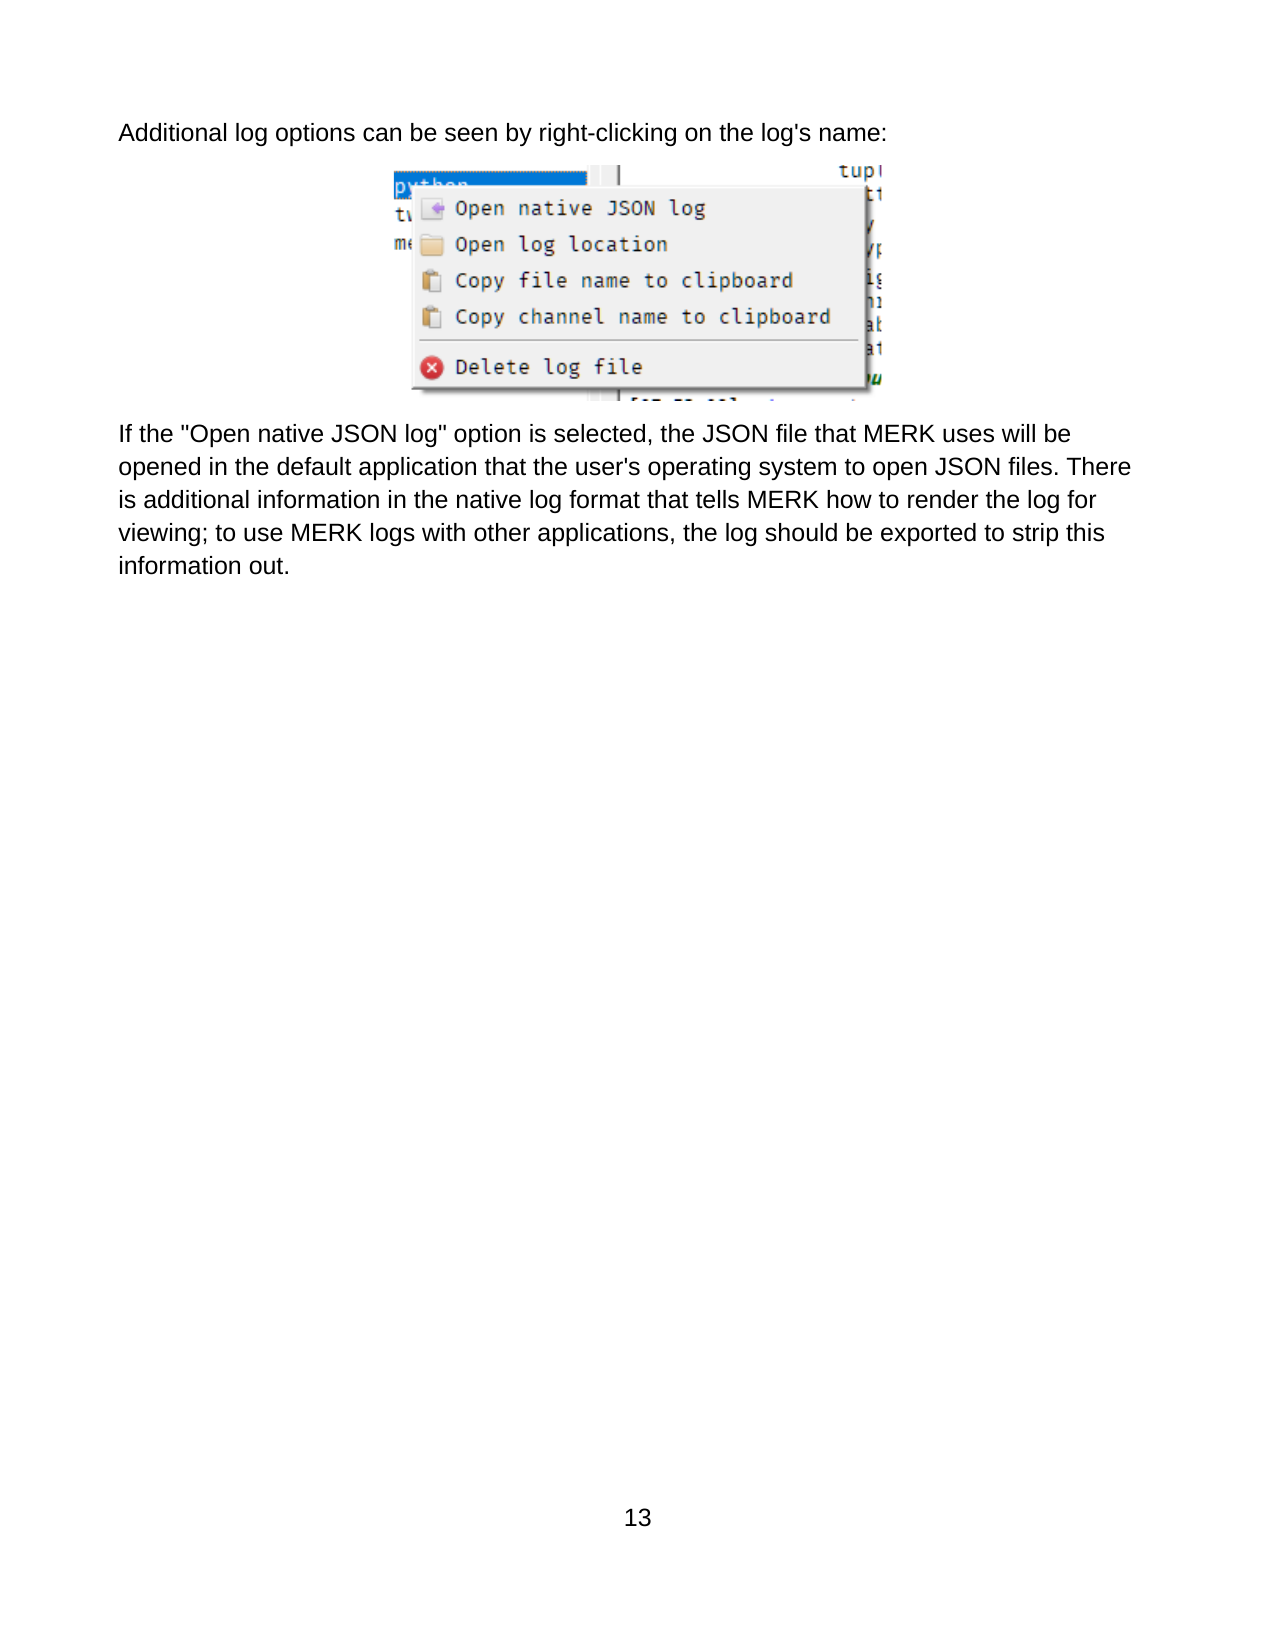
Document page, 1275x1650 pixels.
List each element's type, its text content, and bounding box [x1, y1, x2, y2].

picture [393, 165, 882, 401]
text Additional log options can be seen by right-clicking on the log's name: [118, 118, 1157, 147]
text If the "Open native JSON log" option is selected, the JSON file that MERK uses will be opened in the default application that the user's operating system to open JSON files. There is additional information in the native log format that tells MERK how to render the log for viewing; to use MERK logs with other applications, the log should be exported to strip this information out. [118, 419, 1157, 580]
